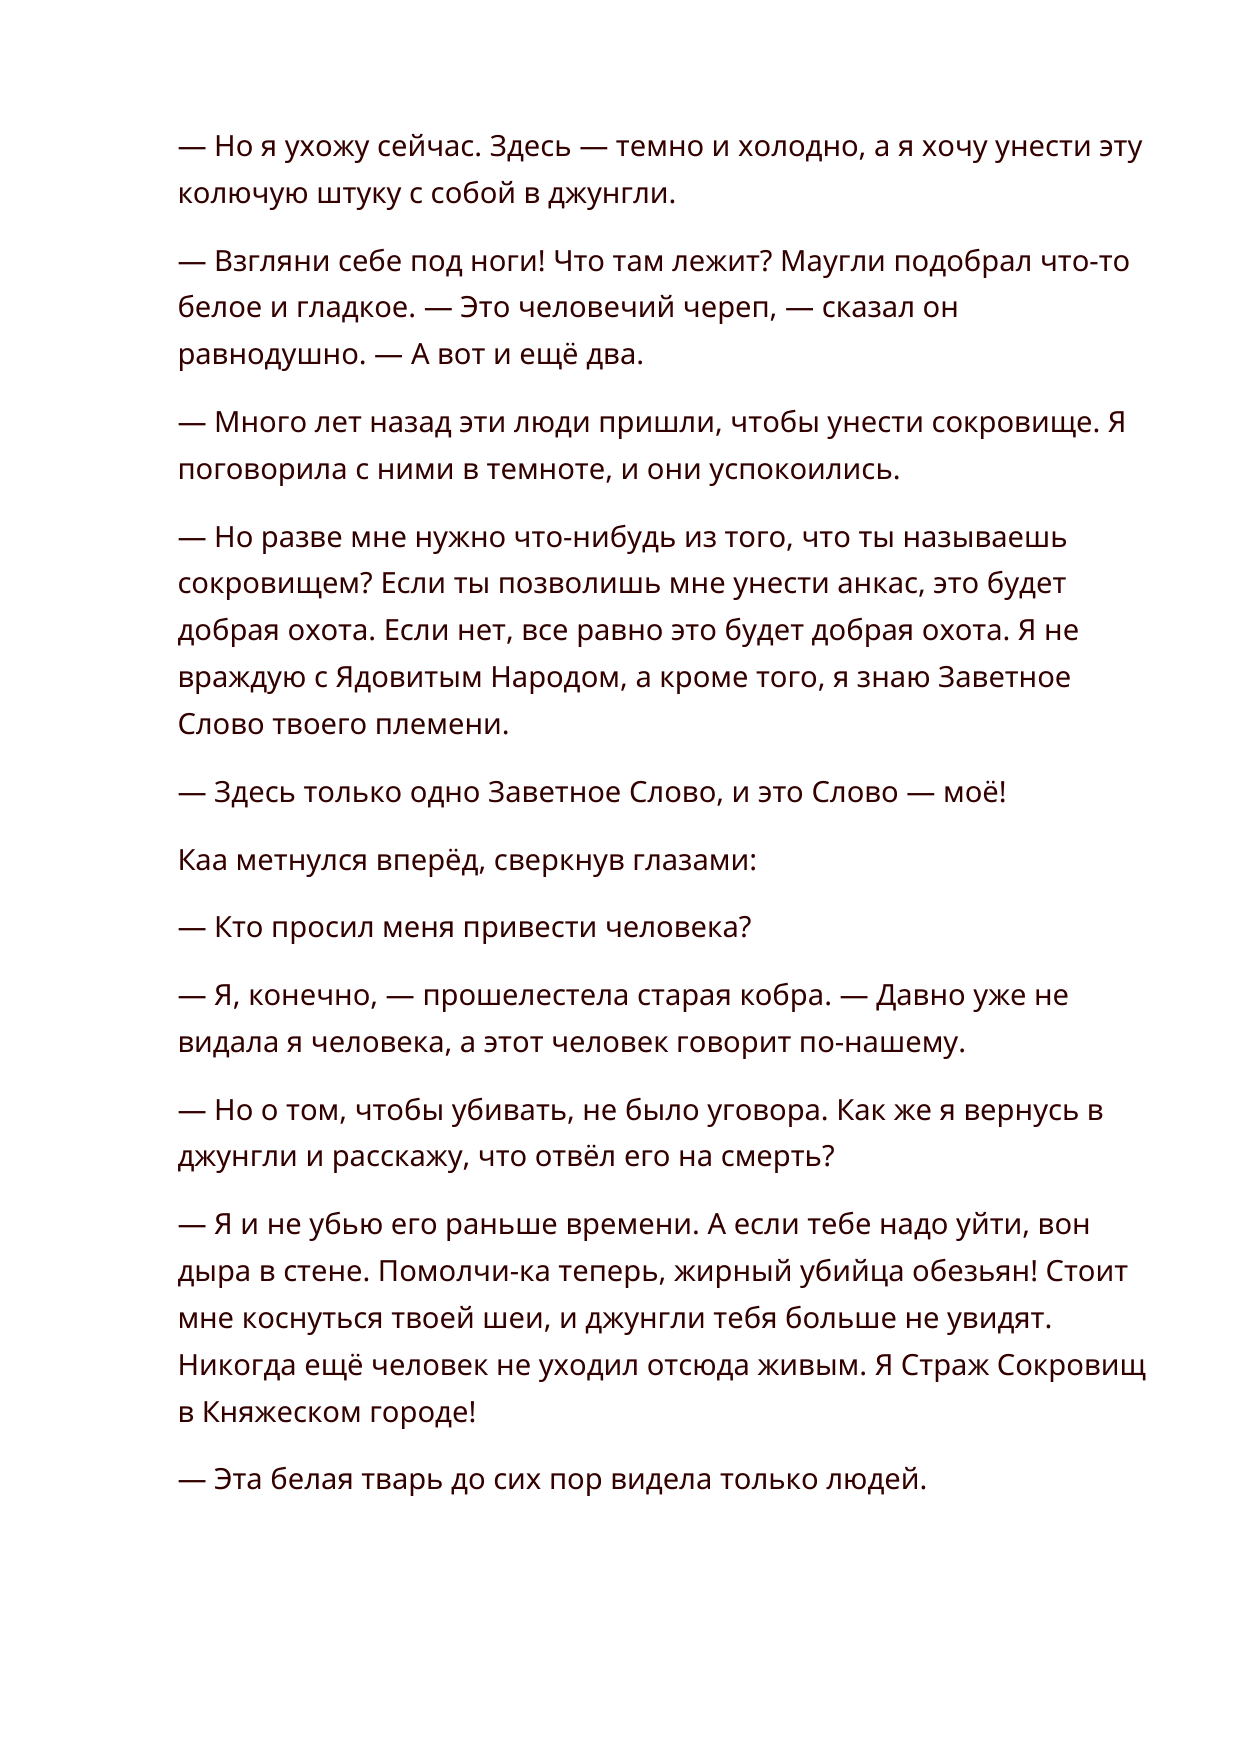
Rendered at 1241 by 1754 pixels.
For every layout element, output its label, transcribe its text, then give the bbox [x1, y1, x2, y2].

text Каа метнулся вперёд, сверкнув глазами: [177, 832, 1152, 878]
text — Я, конечно, — прошелестела старая кобра. — Давно уже не видала я человека, а этот человек говорит по-нашему. [177, 967, 1152, 1061]
text — Взгляни себе под ноги! Что там лежит? Маугли подобрал что-то белое и гладкое. — Это человечий череп, — сказал он равнодушно. — А вот и ещё два. [177, 233, 1152, 373]
text — Я и не убью его раньше времени. А если тебе надо уйти, вон дыра в стене. Помолчи-ка теперь, жирный убийца обезьян! Стоит мне коснуться твоей шеи, и джунгли тебя больше не увидят. Никогда ещё человек не уходил отсюда живым. Я Страж Сокровищ в Княжеском городе! [177, 1196, 1152, 1431]
text — Но о том, чтобы убивать, не было уговора. Как же я вернусь в джунгли и расскажу, что отвёл его на смерть? [177, 1082, 1152, 1175]
text — Кто просил меня привести человека? [177, 899, 1152, 946]
text — Эта белая тварь до сих пор видела только людей. [177, 1451, 1152, 1498]
text — Но разве мне нужно что-нибудь из того, что ты называешь сокровищем? Если ты позволишь мне унести анкас, это будет добрая охота. Если нет, все равно это будет добрая охота. Я не враждую с Ядовитым Народом, а кроме того, я знаю Заветное Слово твоего племени. [177, 509, 1152, 743]
text — Здесь только одно Заветное Слово, и это Слово — моё! [177, 764, 1152, 811]
text — Много лет назад эти люди пришли, чтобы унести сокровище. Я поговорила с ними в темноте, и они успокоились. [177, 394, 1152, 488]
text — Но я ухожу сейчас. Здесь — темно и холодно, а я хочу унести эту колючую штуку с собой в джунгли. [177, 118, 1152, 212]
